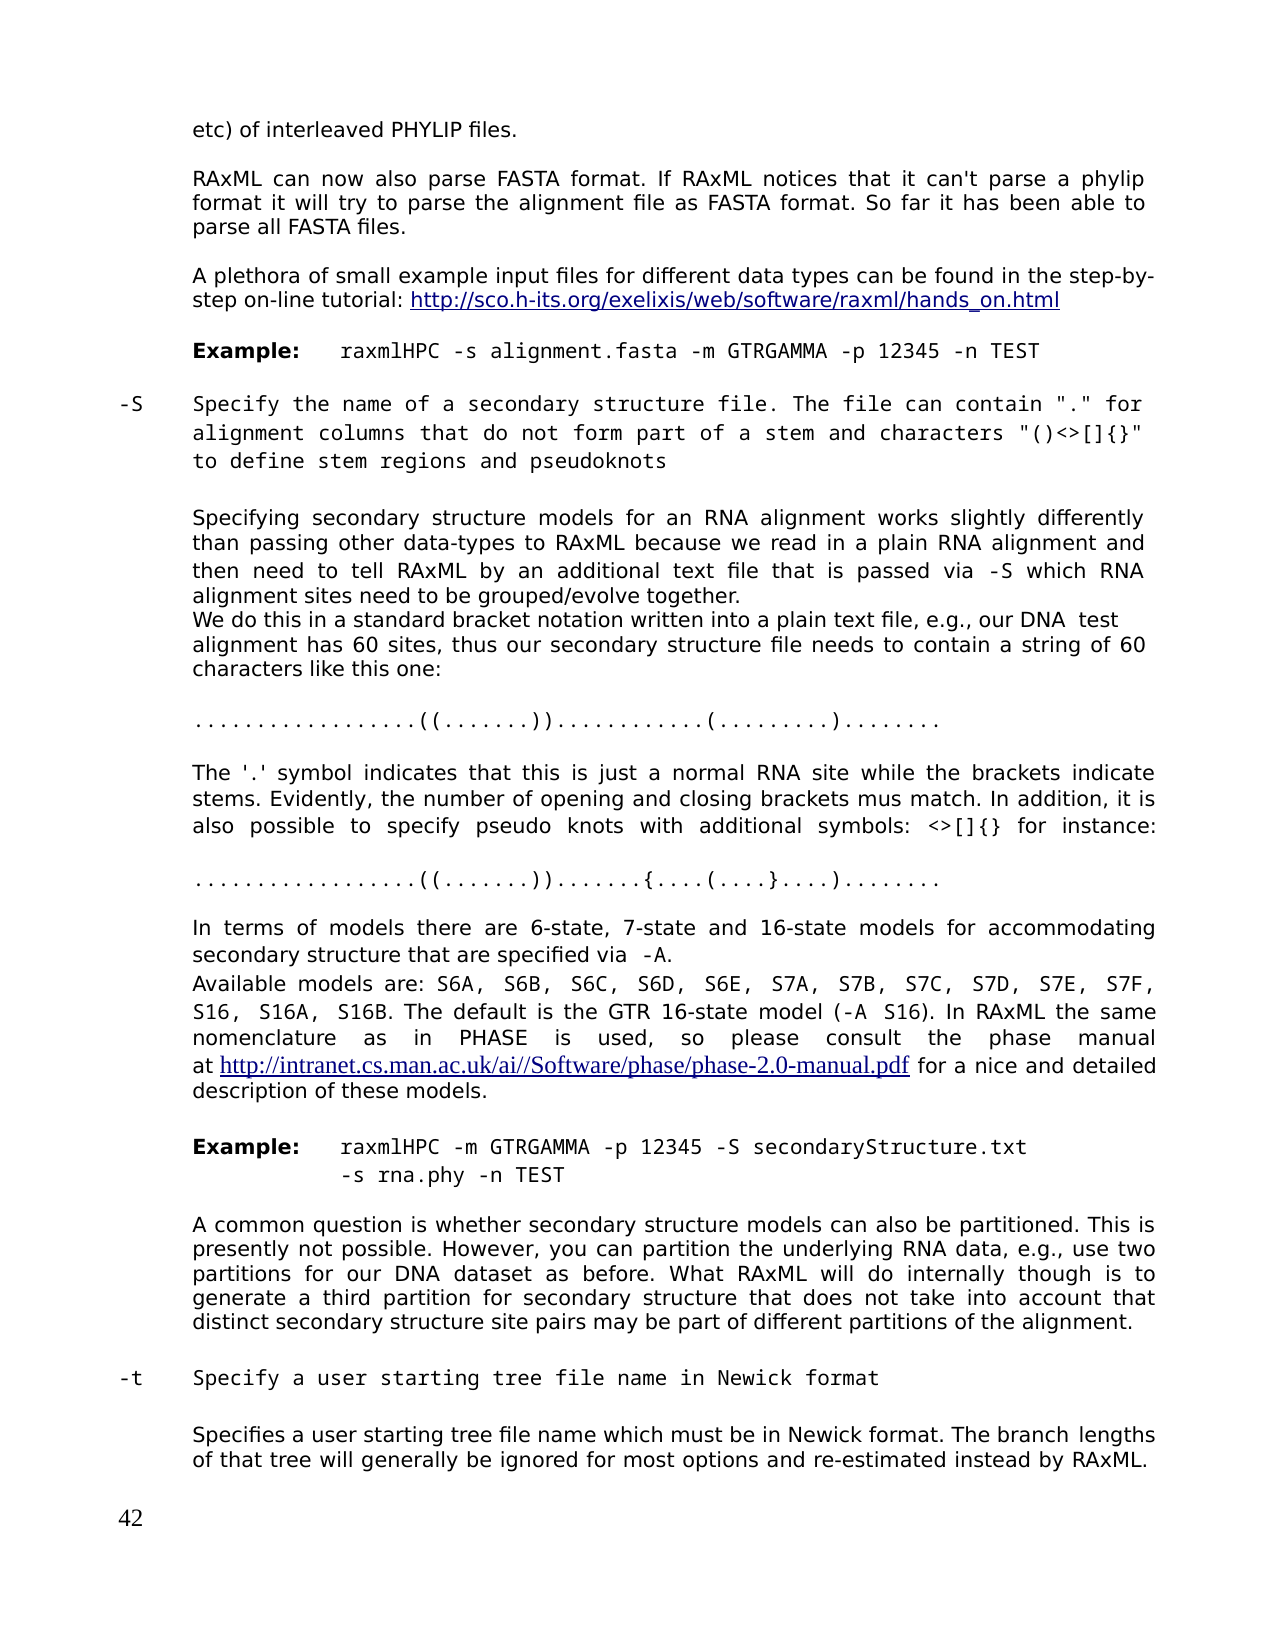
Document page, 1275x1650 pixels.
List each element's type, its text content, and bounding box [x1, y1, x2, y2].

text Example: raxmlHPC -m GTRGAMMA -p 12345 -S secondaryStructure.txt [192, 1132, 1157, 1160]
text We do this in a standard bracket notation written into a plain text file, e.g., our DNA test alignment has 60 sites, thus our secondary structure file needs to contain a string of 60 characters like this one: [118, 608, 1157, 681]
text A common question is whether secondary structure models can also be partitioned. This is presently not possible. However, you can partition the underlying RNA data, e.g., use two partitions for our DNA dataset as before. What RAxML will do internally though is to generate a third partition for secondary structure that does not take into account that distinct secondary structure site pairs may be part of different partitions of the alignment. [192, 1189, 1157, 1334]
text alignment columns that do not form part of a stem and characters "()<>[]{}" to define stem regions and pseudoknots [118, 418, 1157, 474]
text -s rna.phy -n TEST [118, 1160, 1157, 1189]
text ..................((.......))............(.........)........ The '.' symbol indicates that this is just a normal RNA site while the brackets indicate stems. Evidently, the number of opening and closing brackets mus match. In addition, it is also possible to specify pseudo knots with additional symbols: <>[]{} for instance: ..................((.......)).......{....(....}....)........ In terms of models there are 6-state, 7-state and 16-state models for accommodating secondary structure that are specified via -A. [192, 681, 1157, 969]
text RAxML can now also parse FASTA format. If RAxML notices that it can't parse a phylip format it will try to parse the alignment file as FASTA format. So far it has been able to parse all FASTA files. [118, 167, 1157, 239]
text Available models are: S6A, S6B, S6C, S6D, S6E, S7A, S7B, S7C, S7D, S7E, S7F, S16, S16A, S16B. The default is the GTR 16-state model (-A S16). In RAxML the same nomenclature as in PHASE is used, so please consult the phase manual at http://intranet.cs.man.ac.uk/ai//Software/phase/phase-2.0-manual.pdf for a nice and detailed description of these models. [192, 969, 1157, 1103]
text Example: raxmlHPC -s alignment.fasta -m GTRGAMMA -p 12345 -n TEST [118, 337, 1157, 365]
text A plethora of small example input files for different data types can be found in the step-by- step on-line tutorial: http://sco.h-its.org/exelixis/web/software/raxml/hands_on.html [118, 264, 1157, 312]
text etc) of interleaved PHYLIP files. [118, 118, 1157, 142]
text -S Specify the name of a secondary structure file. The file can contain "." for [118, 389, 1157, 418]
text -t Specify a user starting tree file name in Newick format [118, 1363, 1157, 1392]
text Specifying secondary structure models for an RNA alignment works slightly differently than passing other data-types to RAxML because we read in a plain RNA alignment and then need to tell RAxML by an additional text file that is passed via -S which RNA alignment sites need to be grouped/evolve together. [118, 503, 1157, 608]
text Specifies a user starting tree file name which must be in Newick format. The branch lengths of that tree will generally be ignored for most options and re-estimated instead by RAxML. [118, 1420, 1157, 1473]
